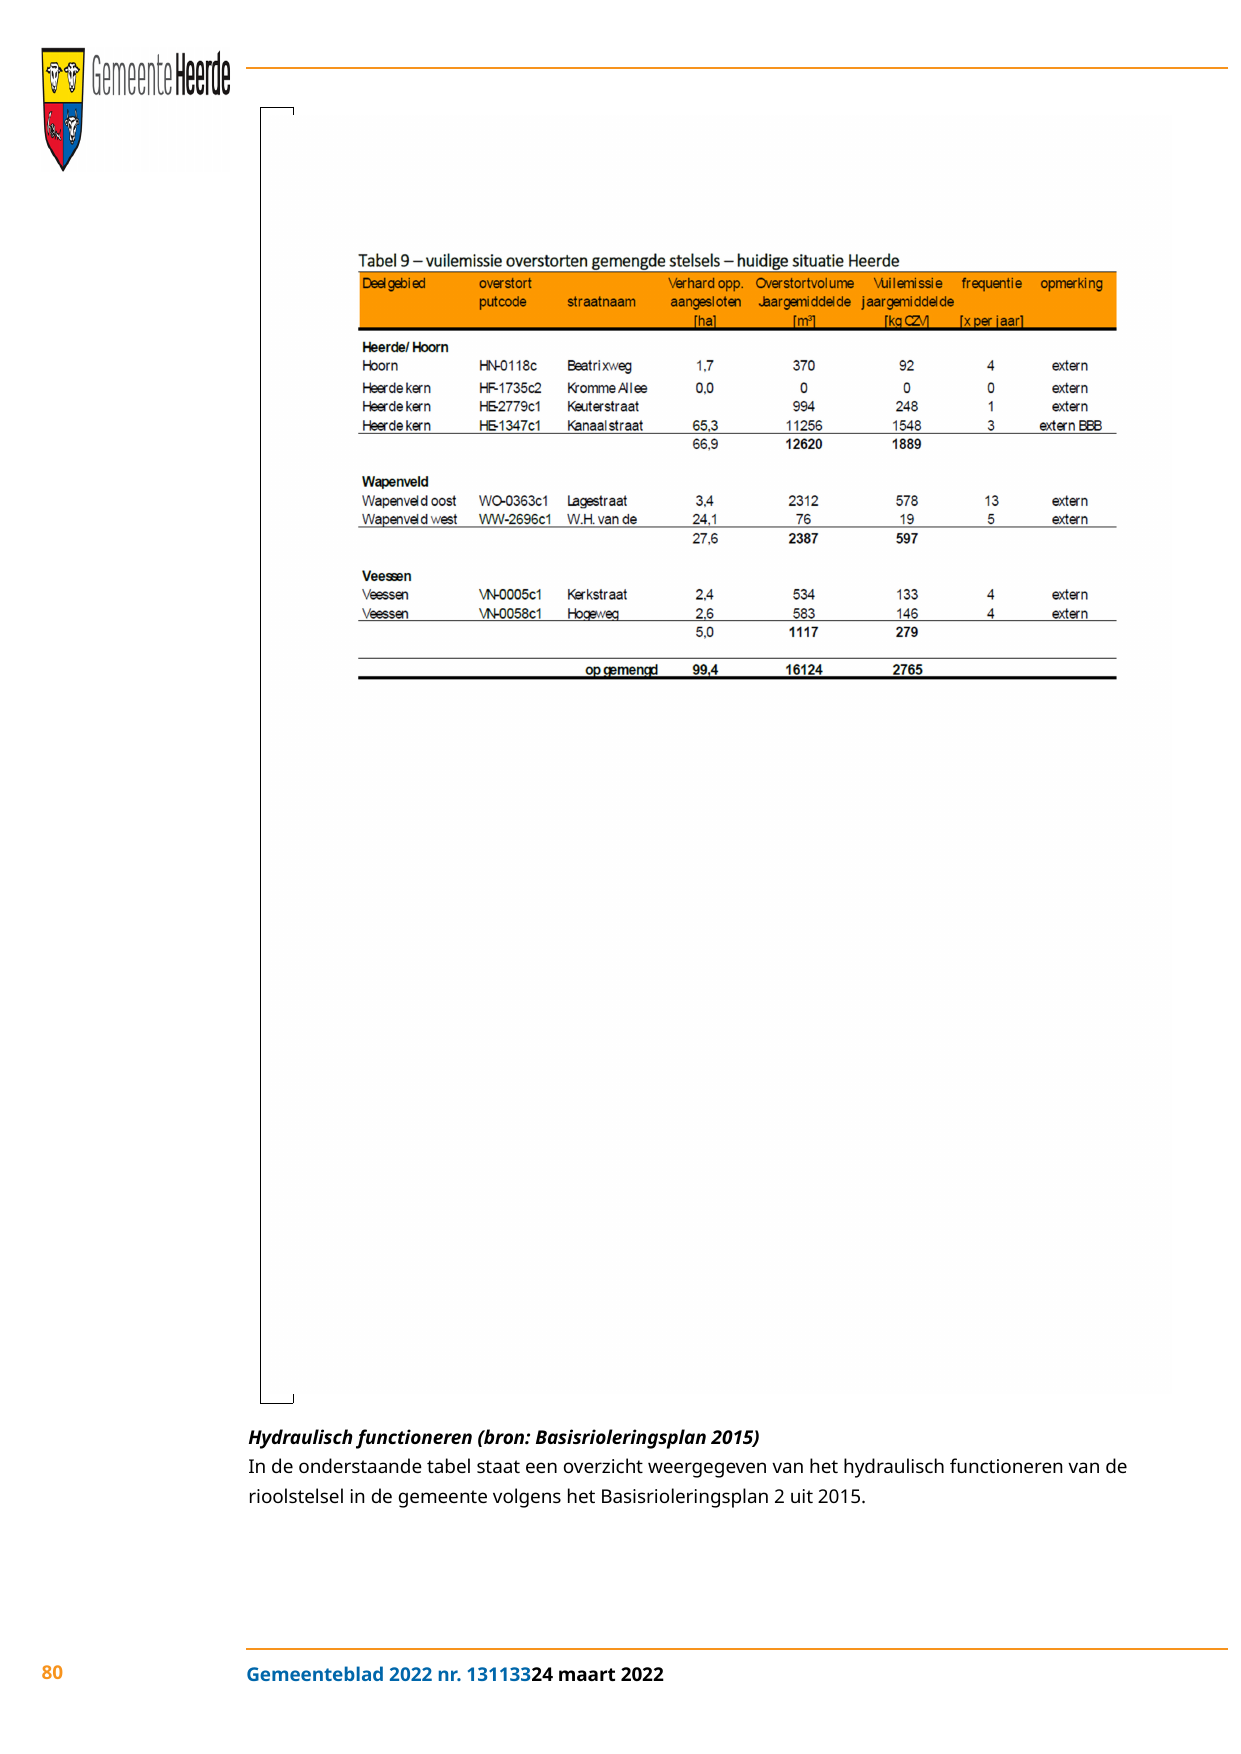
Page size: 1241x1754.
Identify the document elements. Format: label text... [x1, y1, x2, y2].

text In de onderstaande tabel staat een overzicht weergegeven van het hydraulisch functioneren van de rioolstelsel in de gemeente volgens het Basisrioleringsplan 2 uit 2015. [248, 1453, 1152, 1509]
picture [268, 115, 1173, 1394]
picture [41, 47, 231, 172]
text Hydraulisch functioneren (bron: Basisrioleringsplan 2015) [248, 1424, 1152, 1450]
